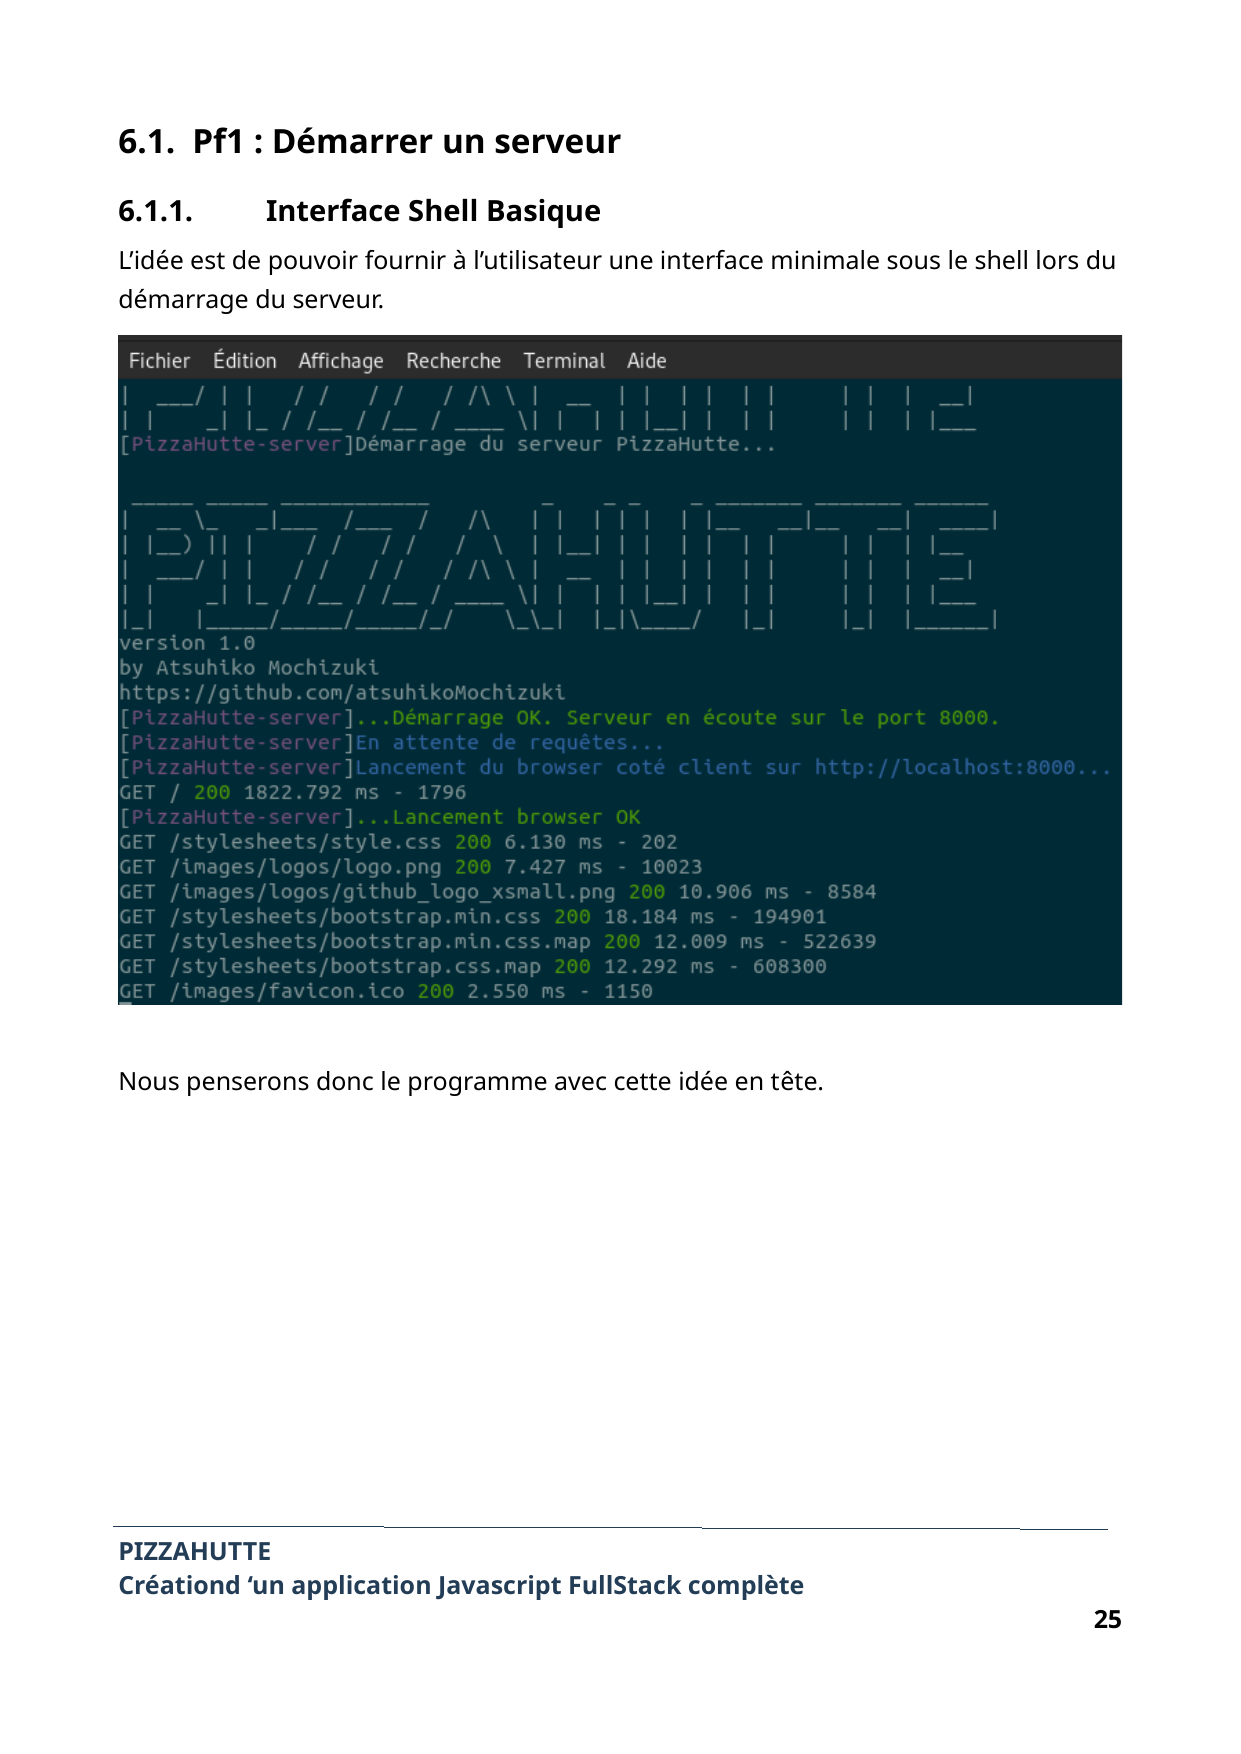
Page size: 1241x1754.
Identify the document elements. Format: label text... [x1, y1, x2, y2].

picture [157, 661, 168, 674]
picture [468, 860, 490, 873]
picture [331, 987, 341, 998]
picture [133, 860, 142, 873]
picture [196, 511, 203, 529]
picture [221, 933, 229, 948]
picture [346, 809, 352, 828]
picture [294, 664, 304, 674]
picture [332, 884, 340, 902]
picture [705, 437, 714, 450]
picture [320, 560, 328, 579]
picture [755, 960, 763, 973]
picture [421, 736, 427, 749]
picture [146, 960, 154, 973]
picture [382, 962, 391, 973]
picture [593, 863, 602, 873]
picture [308, 786, 316, 799]
picture [120, 639, 130, 649]
picture [468, 888, 478, 898]
picture [356, 937, 366, 948]
picture [618, 437, 627, 450]
picture [804, 714, 813, 724]
picture [269, 937, 291, 948]
picture [319, 763, 329, 774]
picture [654, 835, 664, 848]
picture [432, 913, 440, 927]
picture [668, 440, 676, 450]
picture [122, 436, 128, 455]
picture [195, 785, 204, 799]
picture [258, 683, 266, 699]
picture [356, 436, 378, 450]
picture [505, 962, 515, 973]
picture [555, 937, 565, 948]
picture [481, 813, 490, 824]
picture [643, 714, 652, 724]
picture [419, 913, 428, 923]
picture [741, 937, 751, 948]
picture [792, 960, 801, 973]
picture [494, 888, 502, 898]
picture [618, 985, 626, 998]
picture [382, 536, 389, 554]
picture [1040, 761, 1049, 774]
picture [556, 987, 564, 998]
picture [1053, 761, 1062, 774]
picture [518, 808, 527, 824]
picture [258, 957, 266, 973]
picture [432, 838, 440, 848]
picture [370, 660, 378, 674]
picture [332, 664, 340, 674]
picture [307, 739, 316, 749]
picture [133, 810, 142, 823]
picture [842, 710, 850, 724]
picture [593, 440, 602, 450]
picture [356, 962, 366, 973]
picture [717, 935, 726, 948]
picture [319, 813, 329, 823]
picture [233, 437, 241, 450]
picture [506, 610, 514, 629]
picture [281, 714, 291, 724]
picture [643, 960, 651, 973]
picture [444, 560, 452, 579]
picture [617, 714, 627, 724]
picture [432, 683, 440, 699]
picture [146, 436, 155, 450]
picture [220, 958, 229, 973]
picture [295, 560, 303, 579]
picture [281, 813, 291, 823]
picture [680, 764, 688, 774]
picture [843, 761, 850, 774]
picture [146, 935, 154, 948]
picture [221, 760, 229, 774]
picture [333, 739, 341, 749]
picture [691, 962, 702, 973]
picture [158, 639, 167, 649]
picture [556, 884, 565, 898]
picture [196, 561, 203, 579]
picture [456, 835, 465, 848]
picture [594, 764, 601, 773]
picture [954, 759, 962, 774]
picture [183, 962, 192, 973]
picture [171, 884, 178, 902]
picture [717, 885, 726, 898]
picture [443, 440, 465, 455]
picture [519, 937, 527, 948]
picture [269, 913, 291, 923]
picture [406, 765, 414, 774]
picture [481, 962, 490, 973]
picture [196, 834, 204, 848]
picture [519, 689, 527, 699]
picture [370, 983, 378, 998]
picture [171, 983, 179, 1002]
picture [295, 813, 303, 823]
picture [133, 736, 142, 749]
picture [469, 984, 477, 998]
picture [183, 736, 204, 749]
picture [307, 838, 316, 848]
picture [208, 888, 229, 902]
picture [183, 761, 204, 774]
picture [307, 536, 315, 554]
picture [146, 984, 154, 997]
picture [556, 910, 565, 923]
picture [133, 711, 142, 724]
picture [281, 962, 291, 973]
picture [319, 739, 329, 749]
picture [630, 436, 639, 450]
picture [419, 610, 427, 629]
picture [692, 440, 701, 450]
picture [394, 810, 403, 824]
picture [319, 714, 329, 724]
picture [469, 511, 476, 529]
picture [207, 938, 217, 952]
picture [605, 739, 614, 749]
picture [133, 761, 142, 774]
picture [567, 440, 577, 450]
picture [270, 983, 279, 997]
picture [245, 863, 254, 873]
picture [120, 910, 130, 923]
picture [270, 813, 279, 823]
picture [345, 610, 353, 629]
picture [542, 813, 577, 824]
picture [183, 437, 204, 450]
picture [966, 759, 973, 773]
text Nous penserons donc le programme avec cette idée en tête. [118, 1063, 1122, 1097]
picture [345, 835, 353, 848]
picture [171, 813, 179, 823]
picture [755, 710, 764, 724]
picture [817, 759, 824, 773]
picture [581, 937, 590, 952]
picture [568, 937, 577, 948]
picture [345, 511, 352, 529]
picture [294, 863, 316, 877]
picture [432, 411, 440, 430]
picture [208, 714, 217, 724]
picture [780, 764, 788, 774]
picture [120, 935, 130, 948]
picture [443, 888, 465, 902]
picture [531, 913, 540, 923]
picture [469, 933, 478, 948]
picture [307, 913, 316, 923]
picture [295, 959, 304, 973]
picture [319, 987, 328, 998]
picture [593, 838, 602, 848]
picture [430, 984, 453, 998]
picture [519, 440, 527, 450]
picture [667, 860, 677, 873]
picture [171, 763, 179, 774]
picture [468, 739, 478, 749]
picture [132, 639, 142, 649]
picture [381, 440, 391, 450]
picture [444, 786, 453, 799]
picture [556, 960, 565, 973]
picture [208, 659, 217, 674]
picture [183, 913, 192, 923]
picture [481, 759, 490, 774]
picture [158, 689, 167, 703]
picture [370, 739, 378, 749]
picture [270, 884, 279, 898]
picture [394, 440, 403, 450]
picture [270, 714, 279, 724]
picture [693, 610, 701, 629]
picture [580, 765, 588, 774]
picture [532, 835, 539, 848]
picture [406, 838, 415, 848]
picture [281, 863, 291, 873]
picture [644, 761, 651, 774]
picture [866, 935, 875, 948]
picture [482, 386, 490, 405]
picture [282, 987, 291, 998]
picture [232, 863, 242, 873]
picture [419, 786, 427, 799]
picture [145, 835, 155, 848]
picture [407, 882, 416, 898]
picture [755, 937, 763, 948]
picture [294, 888, 316, 902]
picture [295, 386, 303, 405]
picture [120, 960, 130, 973]
picture [393, 987, 403, 998]
picture [120, 786, 130, 799]
picture [668, 960, 676, 973]
picture [346, 710, 352, 728]
picture [842, 935, 850, 948]
picture [171, 661, 179, 674]
picture [196, 685, 203, 703]
picture [134, 685, 142, 699]
picture [120, 984, 130, 998]
picture [270, 859, 279, 873]
picture [666, 714, 677, 724]
picture [506, 913, 515, 923]
picture [432, 884, 440, 898]
picture [233, 659, 241, 674]
picture [171, 934, 178, 952]
picture [182, 639, 192, 649]
picture [456, 714, 465, 724]
picture [244, 714, 254, 724]
picture [195, 639, 204, 649]
picture [531, 610, 539, 629]
picture [419, 440, 428, 450]
picture [767, 910, 788, 923]
picture [356, 863, 378, 877]
picture [641, 885, 664, 898]
picture [357, 411, 365, 430]
picture [158, 739, 167, 749]
picture [494, 984, 503, 998]
picture [171, 739, 179, 749]
picture [258, 786, 266, 799]
picture [122, 734, 128, 753]
picture [542, 987, 553, 997]
picture [681, 885, 689, 898]
picture [1005, 761, 1011, 774]
picture [382, 913, 391, 923]
picture [208, 863, 229, 877]
picture [419, 685, 428, 699]
picture [196, 959, 204, 973]
picture [183, 664, 192, 674]
picture [644, 910, 651, 923]
picture [842, 885, 850, 898]
picture [120, 835, 130, 848]
picture [120, 885, 130, 898]
picture [419, 863, 440, 877]
picture [593, 888, 614, 902]
picture [443, 813, 478, 824]
picture [780, 888, 788, 898]
picture [232, 962, 242, 973]
picture [555, 440, 565, 450]
picture [345, 859, 353, 873]
picture [307, 937, 316, 948]
picture [469, 714, 503, 728]
picture [708, 764, 713, 774]
picture [555, 835, 565, 848]
picture [853, 714, 863, 724]
picture [307, 813, 316, 823]
picture [345, 685, 352, 703]
picture [579, 813, 590, 824]
picture [333, 813, 341, 823]
picture [158, 714, 167, 724]
picture [766, 888, 776, 898]
picture [408, 736, 415, 749]
picture [146, 710, 154, 724]
picture [357, 689, 366, 699]
picture [269, 838, 291, 848]
picture [619, 743, 626, 749]
picture [357, 884, 366, 898]
picture [171, 958, 179, 977]
picture [729, 885, 739, 898]
picture [458, 761, 465, 774]
picture [269, 661, 291, 674]
picture [146, 739, 154, 749]
picture [693, 860, 701, 873]
picture [282, 683, 291, 699]
picture [519, 758, 525, 774]
picture [158, 763, 167, 774]
picture [220, 660, 229, 674]
picture [394, 764, 402, 774]
picture [370, 386, 377, 405]
picture [978, 764, 987, 774]
picture [158, 813, 166, 823]
picture [766, 960, 776, 973]
picture [221, 809, 229, 823]
picture [171, 909, 178, 927]
picture [579, 838, 590, 848]
picture [320, 933, 328, 952]
picture [145, 885, 155, 898]
picture [518, 984, 527, 998]
picture [281, 888, 291, 898]
picture [544, 884, 552, 898]
picture [232, 987, 242, 998]
picture [232, 838, 242, 848]
picture [517, 711, 541, 724]
picture [133, 910, 142, 923]
picture [519, 411, 527, 430]
picture [817, 935, 825, 948]
picture [494, 764, 502, 774]
picture [519, 913, 527, 923]
picture [394, 386, 402, 405]
picture [346, 436, 352, 455]
picture [382, 585, 390, 604]
picture [480, 435, 490, 450]
picture [370, 909, 378, 923]
picture [133, 835, 142, 848]
picture [816, 960, 826, 973]
picture [219, 689, 229, 703]
picture [171, 714, 179, 724]
picture [631, 610, 638, 629]
picture [332, 957, 353, 973]
picture [854, 885, 875, 898]
picture [419, 813, 440, 824]
picture [419, 937, 428, 948]
picture [831, 761, 837, 774]
picture [407, 813, 416, 824]
picture [432, 714, 441, 724]
picture [617, 935, 639, 948]
picture [356, 913, 366, 923]
picture [395, 959, 403, 973]
picture [332, 786, 341, 799]
picture [133, 960, 142, 973]
picture [370, 788, 378, 799]
picture [407, 440, 415, 450]
picture [382, 689, 391, 699]
picture [704, 935, 714, 948]
picture [146, 759, 154, 774]
picture [506, 560, 514, 579]
picture [258, 907, 266, 923]
picture [482, 560, 489, 579]
picture [269, 962, 279, 973]
picture [258, 983, 266, 1002]
picture [133, 984, 142, 998]
picture [258, 859, 265, 877]
picture [407, 937, 415, 948]
picture [456, 962, 465, 973]
picture [283, 786, 291, 799]
picture [281, 739, 291, 749]
picture [630, 764, 639, 774]
picture [307, 962, 316, 973]
picture [605, 935, 614, 948]
picture [370, 685, 378, 699]
picture [879, 714, 900, 728]
picture [196, 934, 204, 948]
picture [245, 987, 254, 998]
picture [904, 714, 913, 724]
picture [208, 838, 217, 852]
picture [593, 714, 602, 724]
picture [208, 685, 215, 703]
picture [431, 764, 440, 774]
picture [532, 739, 539, 748]
picture [506, 835, 515, 848]
picture [668, 835, 676, 848]
picture [532, 764, 538, 773]
picture [244, 813, 254, 823]
picture [118, 335, 1123, 379]
picture [320, 834, 327, 852]
picture [691, 885, 701, 898]
picture [308, 411, 316, 430]
picture [655, 960, 664, 973]
picture [443, 686, 465, 699]
picture [455, 913, 466, 923]
picture [567, 910, 590, 923]
picture [295, 909, 304, 923]
picture [742, 885, 751, 898]
picture [281, 440, 291, 450]
picture [233, 810, 241, 823]
picture [196, 386, 204, 405]
picture [766, 714, 776, 724]
picture [208, 739, 217, 749]
picture [283, 585, 291, 604]
picture [146, 809, 155, 823]
picture [567, 960, 590, 973]
subtitle Pf1 : Démarrer un serveur [118, 118, 1122, 163]
picture [667, 910, 677, 923]
picture [419, 511, 427, 529]
picture [728, 714, 739, 724]
picture [121, 659, 130, 674]
picture [457, 536, 464, 554]
picture [579, 863, 590, 873]
picture [456, 786, 465, 799]
picture [543, 860, 552, 873]
picture [171, 689, 179, 699]
picture [655, 440, 664, 450]
picture [295, 739, 303, 749]
picture [370, 834, 378, 848]
picture [432, 937, 440, 952]
picture [295, 934, 304, 948]
picture [456, 860, 465, 873]
picture [455, 937, 466, 948]
picture [270, 689, 279, 699]
picture [332, 838, 341, 848]
picture [618, 764, 626, 774]
picture [481, 937, 490, 948]
picture [320, 863, 329, 873]
picture [494, 683, 503, 699]
picture [593, 813, 602, 823]
picture [419, 962, 428, 973]
picture [730, 764, 737, 773]
picture [543, 683, 552, 699]
picture [568, 739, 577, 749]
picture [468, 689, 478, 699]
picture [307, 689, 316, 699]
picture [381, 987, 391, 998]
picture [656, 935, 664, 948]
picture [183, 983, 205, 998]
picture [346, 759, 352, 778]
picture [643, 835, 651, 848]
picture [370, 764, 378, 774]
picture [531, 813, 540, 823]
picture [233, 735, 241, 749]
picture [432, 585, 440, 604]
picture [630, 885, 639, 898]
picture [531, 937, 540, 948]
picture [654, 860, 664, 873]
picture [382, 937, 391, 948]
picture [394, 888, 403, 898]
picture [244, 636, 254, 649]
picture [506, 984, 515, 998]
picture [431, 739, 440, 749]
picture [294, 987, 304, 997]
picture [704, 708, 726, 724]
picture [145, 910, 154, 923]
picture [320, 909, 327, 927]
picture [744, 761, 750, 774]
picture [307, 659, 316, 674]
picture [232, 937, 242, 948]
picture [245, 838, 254, 848]
picture [357, 838, 366, 852]
picture [568, 711, 590, 724]
picture [668, 935, 676, 948]
picture [506, 739, 515, 749]
picture [320, 786, 329, 799]
picture [829, 885, 838, 898]
picture [122, 759, 128, 778]
picture [444, 714, 453, 724]
picture [892, 768, 896, 778]
picture [382, 764, 389, 773]
picture [407, 536, 414, 554]
picture [258, 884, 265, 902]
picture [171, 635, 179, 649]
picture [506, 860, 515, 873]
picture [246, 786, 253, 799]
picture [133, 437, 142, 450]
picture [606, 985, 614, 998]
picture [418, 764, 428, 773]
picture [346, 734, 352, 753]
picture [444, 386, 452, 405]
picture [295, 714, 303, 724]
picture [779, 960, 788, 973]
picture [481, 689, 490, 699]
picture [829, 935, 838, 948]
picture [245, 962, 254, 973]
picture [332, 859, 340, 877]
picture [1065, 761, 1074, 774]
picture [556, 685, 565, 699]
picture [232, 888, 242, 898]
picture [530, 440, 540, 450]
picture [332, 907, 353, 923]
picture [183, 859, 205, 873]
picture [221, 735, 229, 749]
picture [941, 711, 962, 724]
picture [357, 585, 365, 604]
picture [381, 838, 391, 848]
picture [146, 639, 154, 649]
picture [691, 913, 702, 923]
picture [394, 739, 403, 749]
picture [543, 739, 552, 749]
picture [320, 888, 329, 898]
picture [171, 440, 179, 450]
picture [407, 962, 415, 973]
picture [693, 759, 701, 774]
picture [817, 910, 825, 923]
picture [307, 440, 316, 450]
picture [419, 838, 428, 848]
picture [394, 560, 402, 579]
picture [617, 810, 639, 824]
picture [742, 714, 751, 724]
picture [556, 860, 565, 873]
picture [207, 785, 229, 799]
picture [270, 739, 279, 749]
picture [506, 386, 514, 405]
picture [270, 440, 279, 450]
picture [307, 714, 316, 724]
picture [220, 834, 229, 848]
picture [207, 610, 278, 630]
picture [581, 888, 590, 902]
picture [481, 913, 490, 923]
picture [233, 710, 241, 724]
picture [370, 959, 378, 973]
picture [221, 636, 229, 649]
picture [320, 386, 328, 405]
picture [245, 937, 254, 948]
picture [792, 910, 813, 923]
picture [530, 860, 540, 873]
picture [233, 685, 242, 699]
picture [618, 910, 627, 923]
picture [246, 685, 254, 699]
picture [531, 962, 540, 977]
picture [245, 888, 254, 898]
picture [171, 784, 179, 803]
picture [245, 913, 254, 923]
picture [395, 934, 403, 948]
picture [481, 511, 489, 529]
picture [494, 440, 503, 450]
picture [122, 710, 128, 728]
picture [458, 736, 464, 749]
picture [183, 838, 192, 848]
picture [393, 708, 429, 724]
picture [493, 734, 502, 749]
picture [618, 960, 626, 973]
picture [183, 711, 204, 724]
picture [544, 440, 552, 450]
picture [519, 962, 527, 973]
picture [407, 683, 416, 699]
picture [419, 984, 428, 998]
picture [221, 908, 229, 923]
picture [370, 934, 378, 948]
picture [357, 761, 365, 774]
picture [680, 714, 689, 724]
picture [531, 888, 540, 898]
picture [817, 714, 826, 724]
picture [233, 760, 241, 774]
picture [468, 835, 490, 848]
picture [343, 888, 353, 902]
picture [432, 786, 440, 799]
picture [506, 685, 515, 699]
picture [120, 860, 130, 873]
picture [717, 436, 726, 450]
picture [308, 585, 316, 604]
picture [494, 809, 503, 824]
picture [381, 863, 391, 873]
picture [207, 962, 217, 977]
picture [394, 689, 403, 699]
picture [531, 689, 540, 699]
picture [469, 962, 478, 973]
picture [717, 764, 726, 774]
picture [407, 863, 416, 877]
picture [332, 536, 340, 554]
picture [208, 987, 229, 1002]
picture [171, 834, 178, 852]
picture [519, 585, 527, 604]
picture [755, 910, 763, 923]
picture [506, 888, 528, 898]
picture [319, 689, 341, 699]
picture [122, 809, 128, 828]
picture [382, 882, 391, 898]
picture [333, 440, 341, 450]
subtitle Interface Shell Basique [118, 191, 1122, 230]
picture [595, 736, 601, 749]
picture [370, 560, 377, 579]
picture [146, 685, 155, 699]
text L’idée est de pouvoir fournir à l’utilisateur une interface minimale sous le shell lors du démarrage du serveur. [118, 243, 1122, 316]
picture [793, 764, 799, 773]
picture [332, 932, 353, 948]
picture [221, 436, 229, 450]
picture [357, 659, 366, 674]
picture [630, 714, 639, 724]
picture [133, 885, 142, 898]
picture [270, 786, 278, 799]
picture [543, 764, 552, 774]
picture [208, 764, 217, 774]
picture [183, 884, 205, 898]
picture [854, 764, 863, 777]
picture [244, 739, 254, 749]
picture [133, 786, 142, 799]
picture [643, 440, 651, 450]
picture [145, 860, 155, 873]
picture [307, 983, 316, 998]
picture [606, 910, 614, 923]
picture [357, 736, 365, 749]
picture [854, 935, 863, 948]
picture [556, 764, 565, 773]
picture [432, 962, 440, 977]
picture [655, 764, 664, 774]
picture [680, 860, 689, 873]
picture [916, 710, 925, 724]
picture [1028, 761, 1037, 774]
picture [444, 764, 451, 773]
picture [232, 913, 242, 923]
picture [283, 411, 291, 430]
picture [407, 913, 415, 923]
picture [370, 884, 378, 898]
picture [244, 763, 254, 774]
picture [469, 386, 477, 405]
picture [679, 437, 689, 450]
picture [543, 835, 552, 848]
picture [158, 440, 166, 450]
picture [345, 987, 353, 997]
picture [469, 909, 478, 923]
picture [333, 763, 341, 774]
picture [605, 714, 614, 724]
picture [295, 763, 303, 774]
picture [345, 664, 353, 674]
picture [195, 664, 204, 674]
picture [642, 984, 652, 998]
picture [655, 910, 664, 923]
picture [208, 440, 217, 450]
picture [904, 759, 912, 774]
picture [569, 768, 576, 774]
picture [792, 714, 801, 724]
picture [320, 958, 328, 977]
picture [494, 536, 501, 554]
picture [941, 766, 950, 774]
picture [133, 664, 142, 678]
picture [295, 440, 303, 450]
picture [382, 411, 390, 430]
picture [319, 440, 329, 450]
picture [183, 810, 204, 823]
picture [804, 935, 813, 948]
picture [395, 909, 403, 923]
picture [469, 560, 477, 579]
picture [121, 684, 130, 699]
picture [258, 932, 266, 948]
picture [244, 664, 254, 674]
picture [356, 788, 366, 799]
picture [991, 768, 999, 774]
picture [258, 833, 266, 848]
picture [915, 764, 925, 774]
picture [208, 813, 217, 823]
picture [295, 835, 304, 848]
picture [965, 711, 987, 724]
picture [281, 763, 291, 774]
picture [196, 909, 204, 923]
picture [803, 960, 813, 973]
picture [133, 935, 142, 948]
picture [555, 739, 564, 753]
picture [270, 763, 279, 774]
picture [221, 710, 229, 724]
picture [183, 937, 192, 948]
picture [146, 786, 154, 798]
picture [644, 860, 651, 873]
picture [580, 739, 589, 749]
picture [729, 440, 739, 450]
picture [691, 935, 701, 948]
picture [581, 440, 590, 450]
picture [444, 739, 453, 749]
picture [185, 534, 191, 554]
picture [244, 440, 254, 450]
picture [705, 962, 714, 973]
picture [333, 714, 341, 724]
picture [705, 913, 714, 923]
picture [630, 984, 639, 998]
picture [320, 660, 329, 674]
picture [505, 937, 515, 948]
picture [432, 440, 440, 450]
picture [171, 859, 178, 877]
picture [430, 610, 452, 630]
picture [307, 763, 316, 774]
picture [207, 913, 217, 927]
picture [606, 960, 614, 973]
